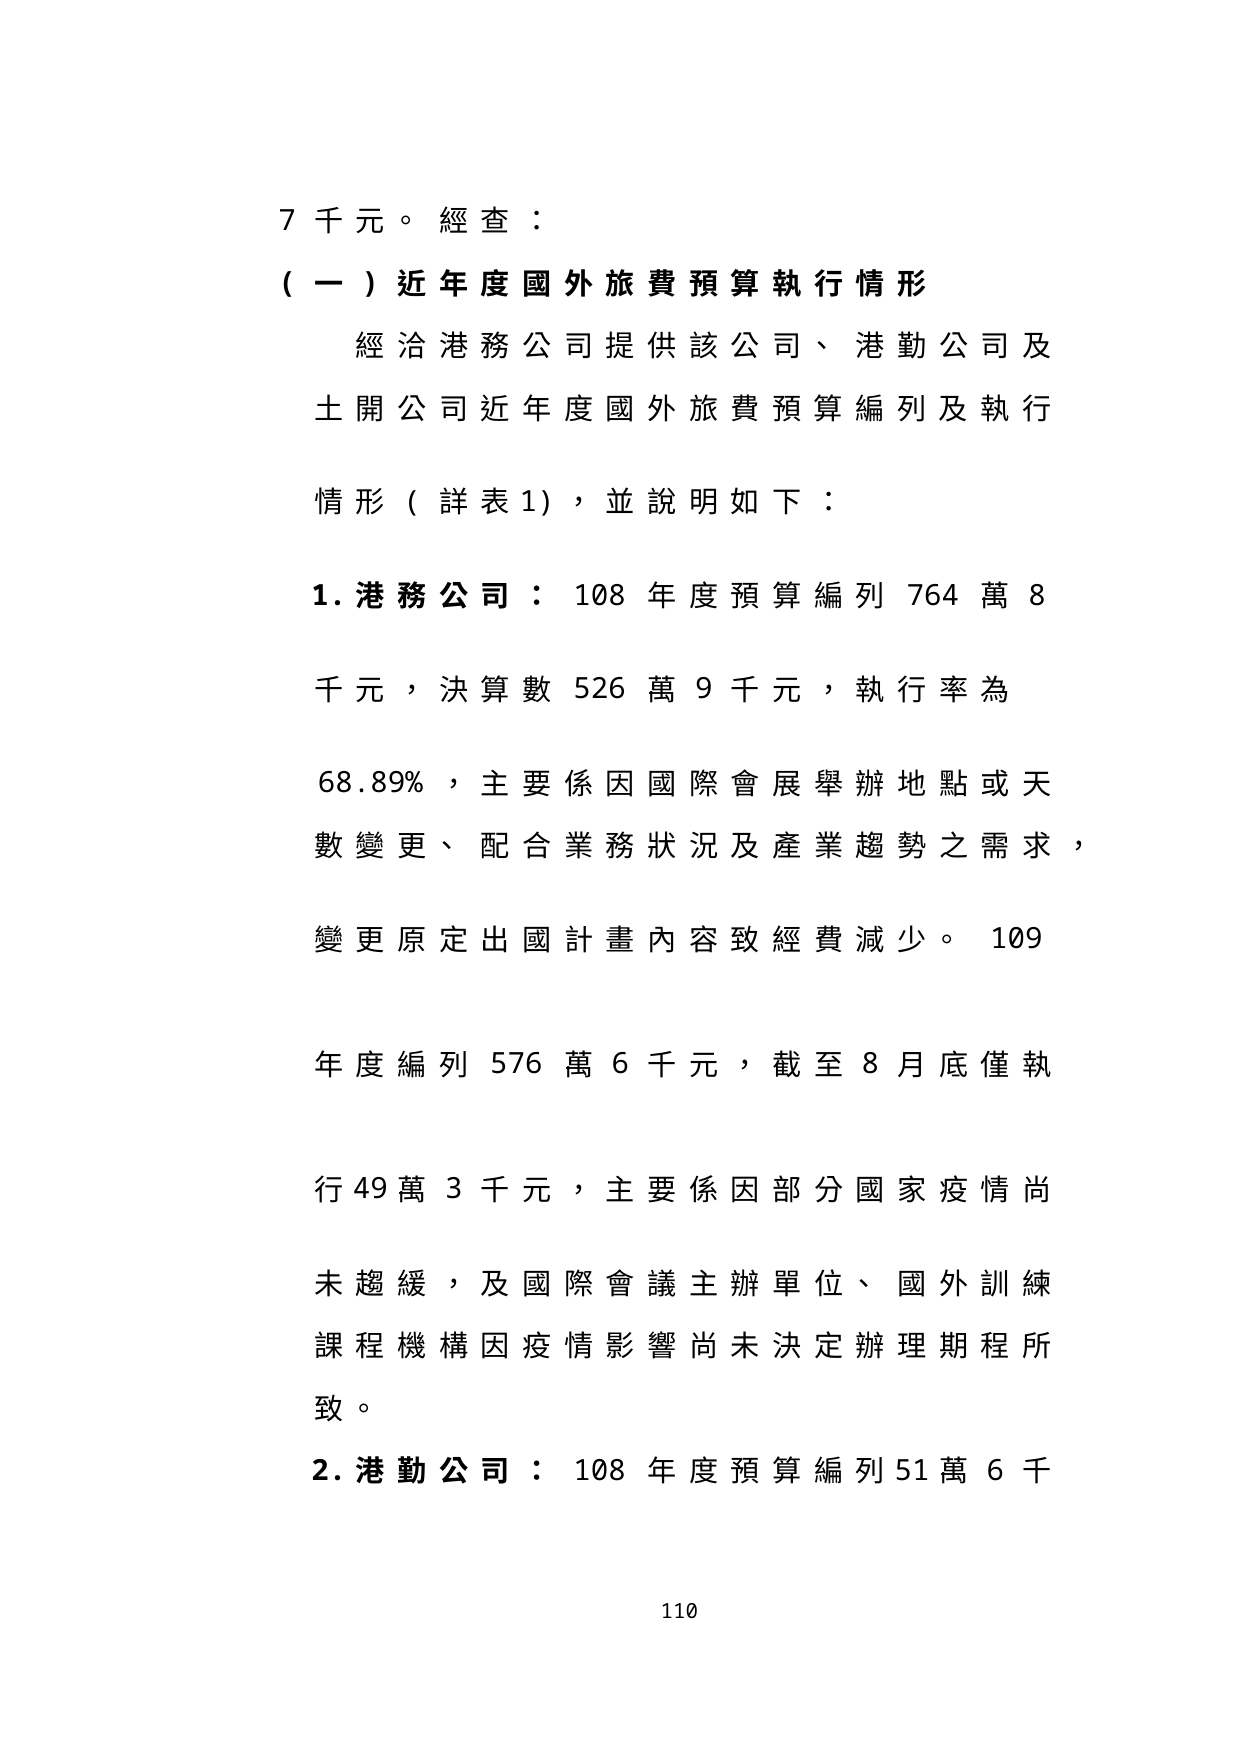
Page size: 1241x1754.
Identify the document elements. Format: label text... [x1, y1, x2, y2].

text 7千元。經查： [242, 177, 1058, 240]
text (一)近年度國外旅費預算執行情形 [242, 240, 1058, 302]
text 1.港務公司：108年度預算編列764萬8千元，決算數526萬9千元，執行率為68.89%，主要係因國際會展舉辦地點或天數變更、配合業務狀況及產業趨勢之需求，變更原定出國計畫內容致經費減少。109年度編列576萬6千元，截至8月底僅執行49萬3千元，主要係因部分國家疫情尚未趨緩，及國際會議主辦單位、國外訓練課程機構因疫情影響尚未決定辦理期程所致。 [271, 552, 1058, 1427]
text 2.港勤公司：108年度預算編列51萬6千 [271, 1427, 1058, 1490]
text 經洽港務公司提供該公司、港勤公司及土開公司近年度國外旅費預算編列及執行情形(詳表1)，並說明如下： [271, 302, 1058, 552]
